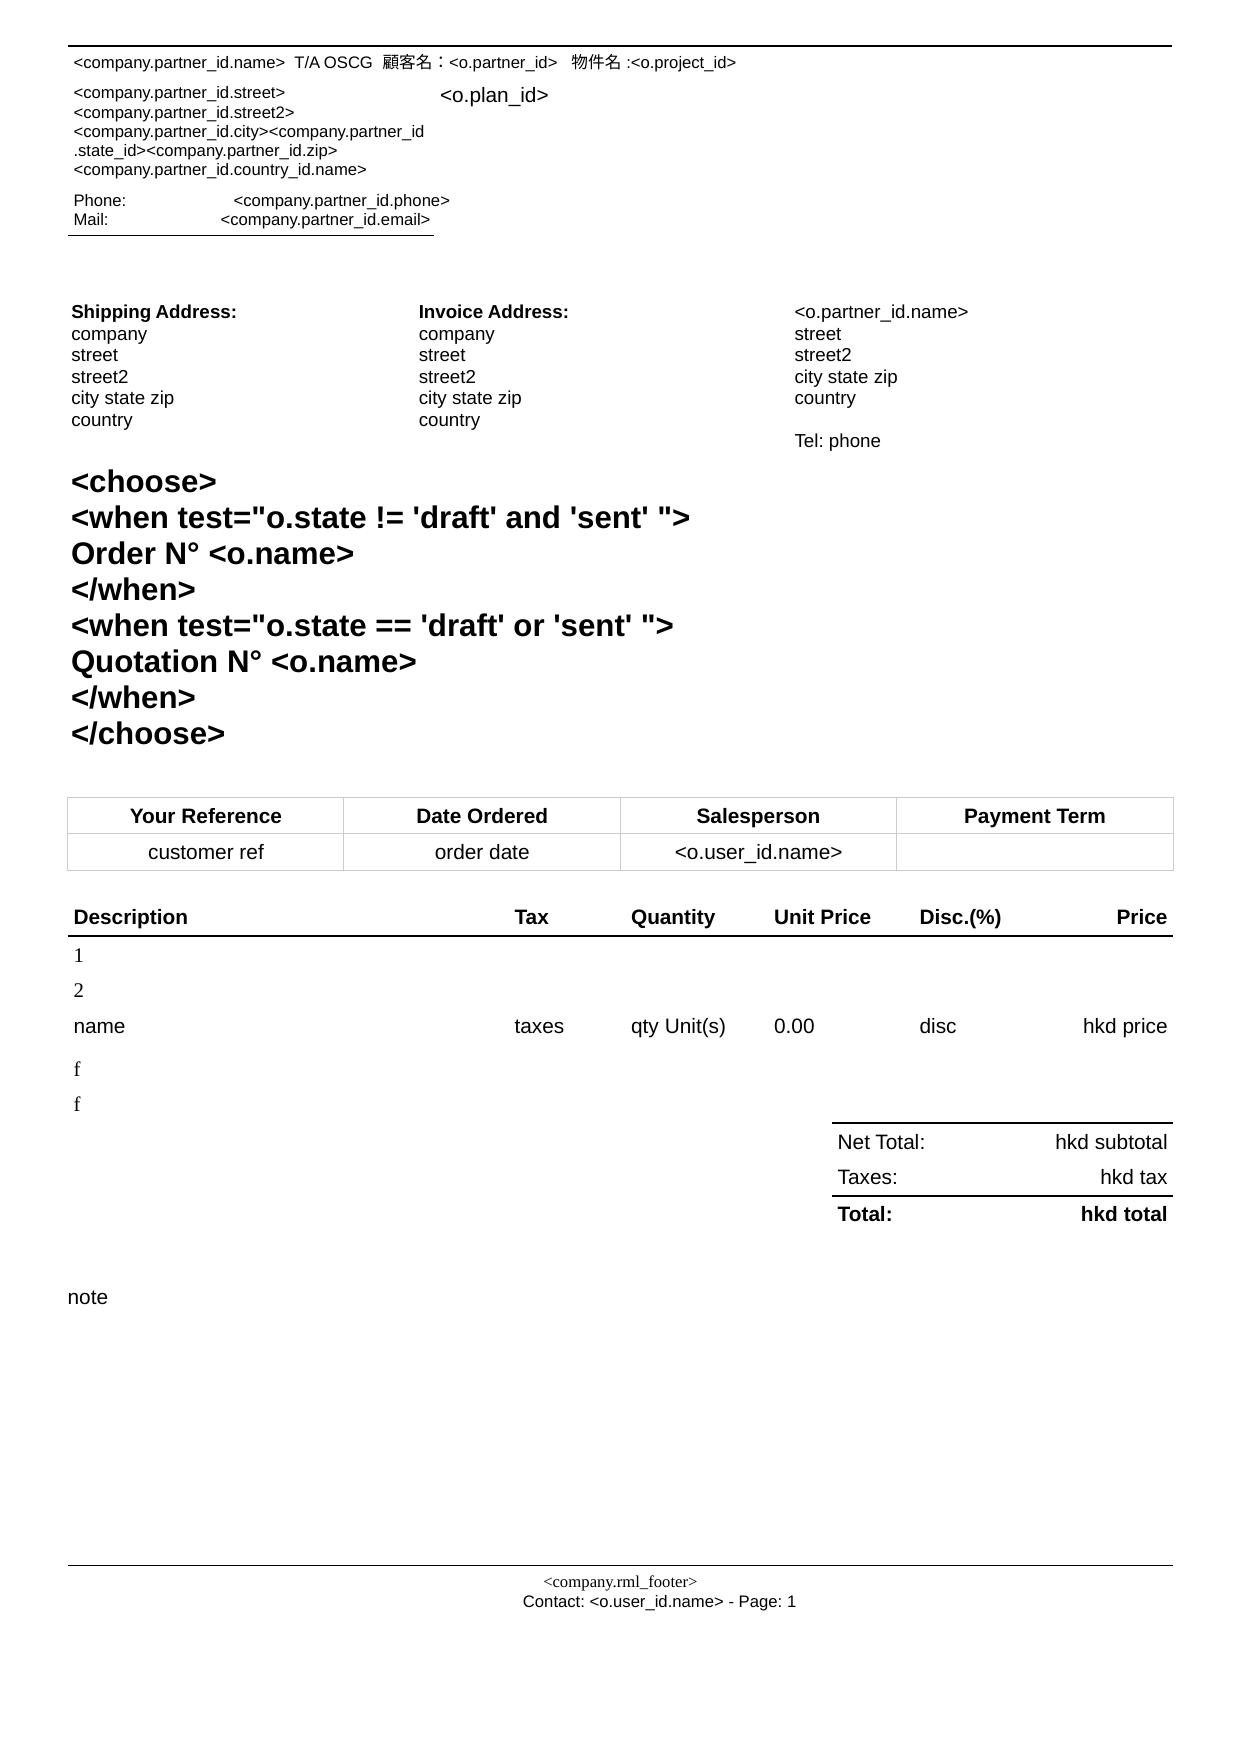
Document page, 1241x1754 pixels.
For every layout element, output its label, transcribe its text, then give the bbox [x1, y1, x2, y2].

table_cell [65, 757, 788, 797]
table_cell [768, 1122, 832, 1159]
table_cell 2 [68, 972, 1173, 1008]
table_cell <choose> <when test="o.state != 'draft' and 'sent' "> Order N° <o.name> </when> <when test="o.state == 'draft' or 'sent' "> Quotation N° <o.name> </when> </choose> [65, 458, 788, 757]
table_header Description [68, 900, 508, 935]
table_header Your Reference [68, 798, 343, 833]
table_cell [789, 493, 1171, 757]
table_cell [897, 834, 1173, 870]
table_cell [68, 1195, 768, 1232]
table_header Date Ordered [344, 798, 620, 833]
table_header Disc.(%) [914, 900, 1016, 935]
table_cell [789, 458, 1171, 493]
table_cell taxes [509, 1008, 625, 1051]
table_cell qty Unit(s) [625, 1008, 768, 1051]
table_header Quantity [625, 900, 768, 935]
table_cell customer ref [68, 834, 343, 870]
table_header Payment Term [897, 798, 1173, 833]
table_cell hkd total [958, 1197, 1173, 1232]
table_cell f [68, 1051, 1173, 1086]
table_cell disc [914, 1008, 1016, 1051]
table_cell order date [344, 834, 620, 870]
table_cell 1 [68, 937, 1173, 972]
table_cell [768, 1159, 832, 1195]
table_cell 0.00 [768, 1008, 913, 1051]
table_cell hkd tax [958, 1159, 1173, 1195]
table_cell Total: [832, 1197, 958, 1232]
table_header Shipping Address: company street street2 city state zip country [65, 295, 412, 458]
table_cell [68, 1159, 768, 1195]
table_header Salesperson [621, 798, 896, 833]
table_cell name [68, 1008, 508, 1051]
table_cell [68, 1122, 768, 1159]
table_header Unit Price [768, 900, 913, 935]
table_cell hkd price [1016, 1008, 1173, 1051]
table_cell [768, 1195, 832, 1232]
table_cell [789, 757, 1171, 797]
table_cell Net Total: [832, 1124, 958, 1159]
table_cell <o.user_id.name> [621, 834, 896, 870]
text note [67, 1285, 1173, 1309]
table_header Invoice Address: company street street2 city state zip country [413, 295, 788, 458]
table_header Tax [509, 900, 625, 935]
table_cell f [68, 1086, 1173, 1122]
table_cell Taxes: [832, 1159, 958, 1195]
table_header <o.partner_id.name> street street2 city state zip country Tel: phone [789, 295, 1171, 458]
table_header Price [1016, 900, 1173, 935]
table_cell hkd subtotal [958, 1124, 1173, 1159]
